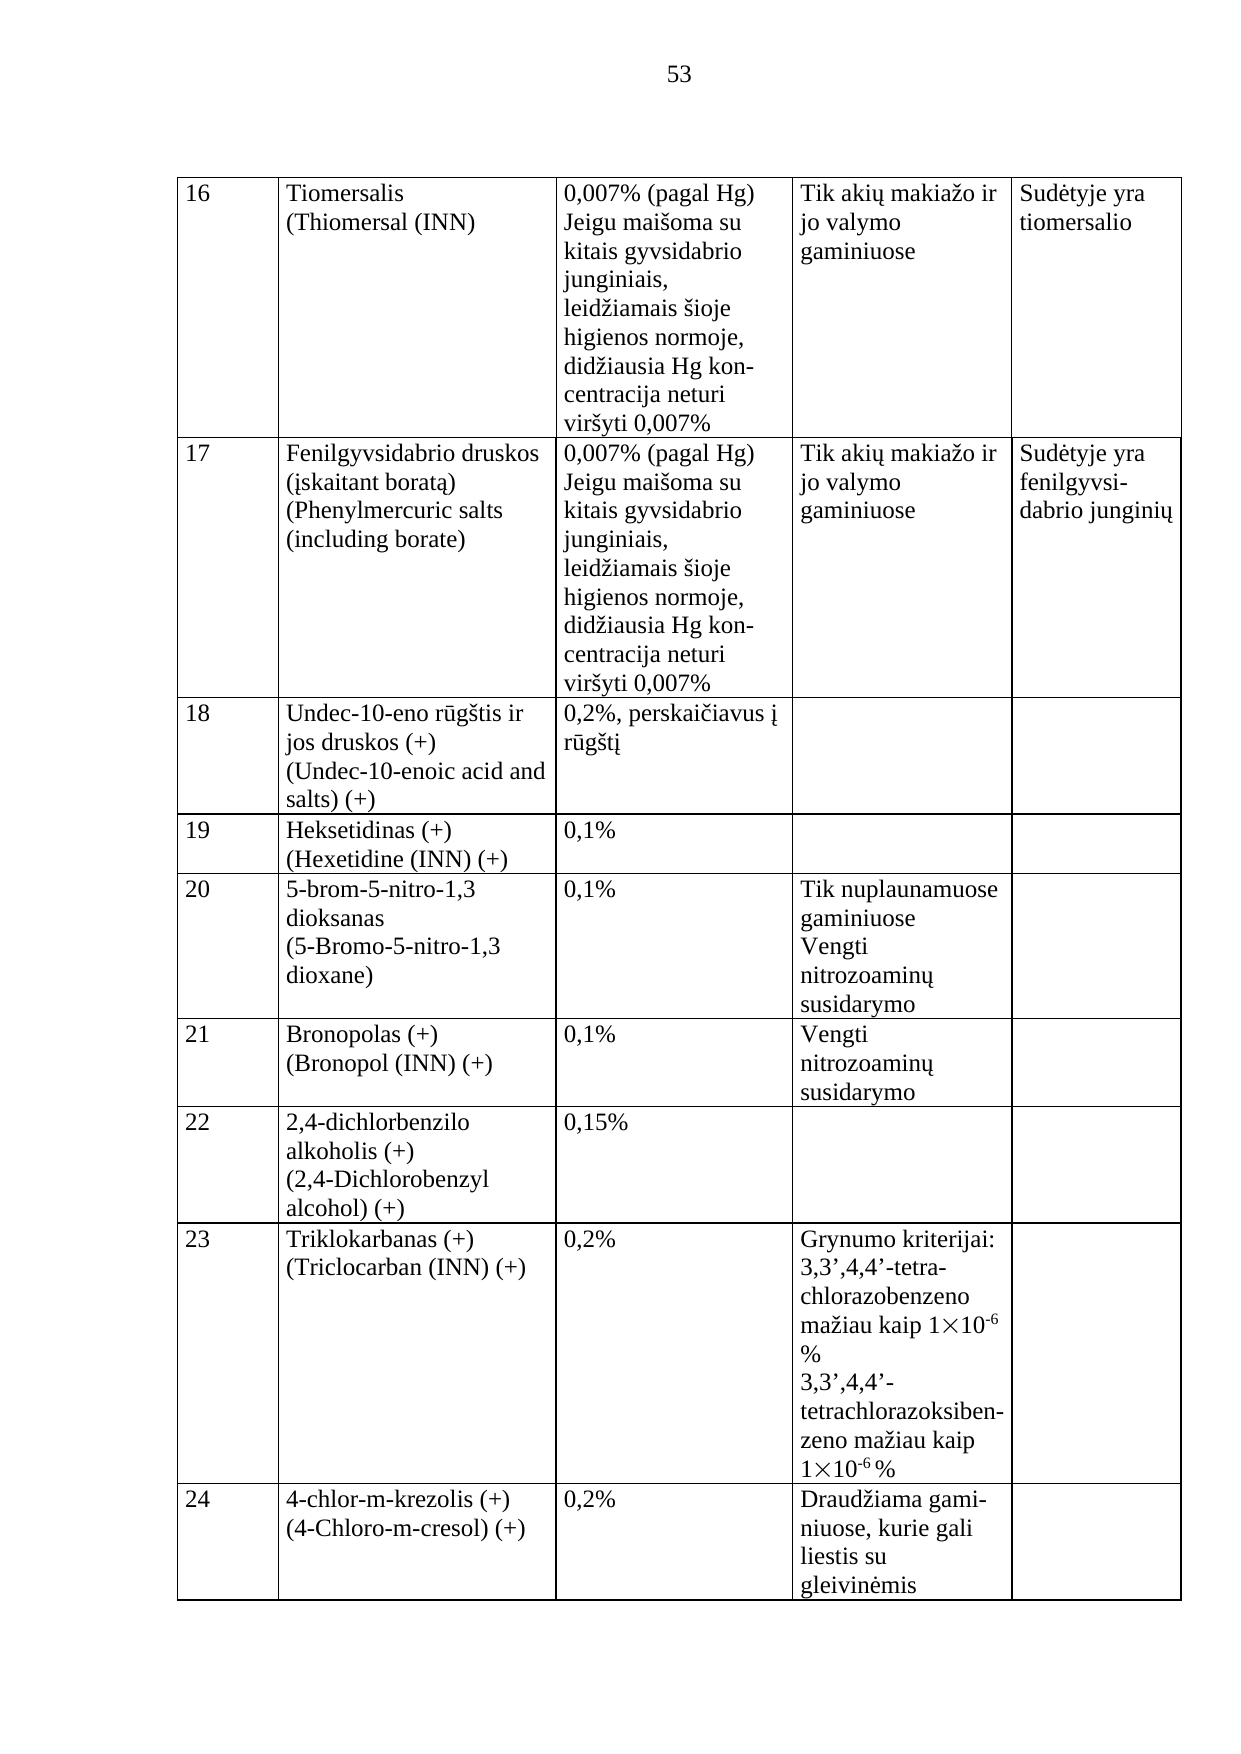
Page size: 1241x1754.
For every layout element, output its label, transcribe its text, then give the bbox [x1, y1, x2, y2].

table_cell 24 [178, 1484, 278, 1599]
table_cell 0,2%, perskaičiavus į rūgštį [557, 698, 792, 813]
table_cell 2,4-dichlorbenzilo alkoholis (+) (2,4-Dichlorobenzyl alcohol) (+) [279, 1107, 555, 1222]
table_cell 18 [178, 698, 278, 813]
table_cell Triklokarbanas (+) (Triclocarban (INN) (+) [279, 1224, 555, 1482]
table_cell Tik nuplaunamuose gaminiuose Vengti nitrozoaminų susidarymo [793, 874, 1011, 1018]
table_cell 16 [178, 178, 278, 437]
table_cell [793, 698, 1011, 813]
table_cell 5-brom-5-nitro-1,3 dioksanas (5-Bromo-5-nitro-1,3 dioxane) [279, 874, 555, 1018]
table_cell 0,1% [557, 1019, 792, 1106]
table_cell Heksetidinas (+) (Hexetidine (INN) (+) [279, 815, 555, 872]
table_cell [1013, 1019, 1180, 1106]
table_cell 0,15% [557, 1107, 792, 1222]
table_cell Bronopolas (+) (Bronopol (INN) (+) [279, 1019, 555, 1106]
table_cell 0,2% [557, 1224, 792, 1482]
table_cell 0,2% [557, 1484, 792, 1599]
table_cell [1013, 874, 1180, 1018]
table_cell 20 [178, 874, 278, 1018]
table_cell [1013, 698, 1180, 813]
table_cell 0,1% [557, 874, 792, 1018]
table_cell 17 [178, 438, 278, 697]
table_cell 0,1% [557, 815, 792, 872]
table_cell Sudėtyje yra fenilgyvsi-dabrio junginių [1013, 438, 1180, 697]
table_cell [1013, 1484, 1180, 1599]
table_cell Draudžiama gami-niuose, kurie gali liestis su gleivinėmis [793, 1484, 1011, 1599]
table_cell [1013, 1224, 1180, 1482]
table_cell Grynumo kriterijai: 3,3’,4,4’-tetra-chlorazobenzeno mažiau kaip 110-6 % 3,3’,4,4’-tetrachlorazoksiben-zeno mažiau kaip 110-6 % [793, 1224, 1011, 1482]
table_cell [1013, 815, 1180, 872]
table_cell Undec-10-eno rūgštis ir jos druskos (+) (Undec-10-enoic acid and salts) (+) [279, 698, 555, 813]
table_cell Fenilgyvsidabrio druskos (įskaitant boratą) (Phenylmercuric salts (including borate) [279, 438, 555, 697]
table_cell [793, 1107, 1011, 1222]
table_cell 0,007% (pagal Hg) Jeigu maišoma su kitais gyvsidabrio junginiais, leidžiamais šioje higienos normoje, didžiausia Hg kon-centracija neturi viršyti 0,007% [557, 438, 792, 697]
table_cell Tik akių makiažo ir jo valymo gaminiuose [793, 438, 1011, 697]
table_cell Vengti nitrozoaminų susidarymo [793, 1019, 1011, 1106]
table_cell Sudėtyje yra tiomersalio [1012, 178, 1181, 437]
table_cell 22 [178, 1107, 278, 1222]
table_cell 23 [178, 1224, 278, 1482]
table_cell 19 [178, 815, 278, 872]
table_cell Tiomersalis (Thiomersal (INN) [279, 178, 556, 437]
table_cell 0,007% (pagal Hg) Jeigu maišoma su kitais gyvsidabrio junginiais, leidžiamais šioje higienos normoje, didžiausia Hg kon-centracija neturi viršyti 0,007% [557, 178, 792, 437]
table_cell 21 [178, 1019, 278, 1106]
table_cell Tik akių makiažo ir jo valymo gaminiuose [793, 178, 1011, 437]
table_cell [793, 815, 1011, 872]
table_cell [1013, 1107, 1180, 1222]
table_cell 4-chlor-m-krezolis (+) (4-Chloro-m-cresol) (+) [279, 1484, 555, 1599]
